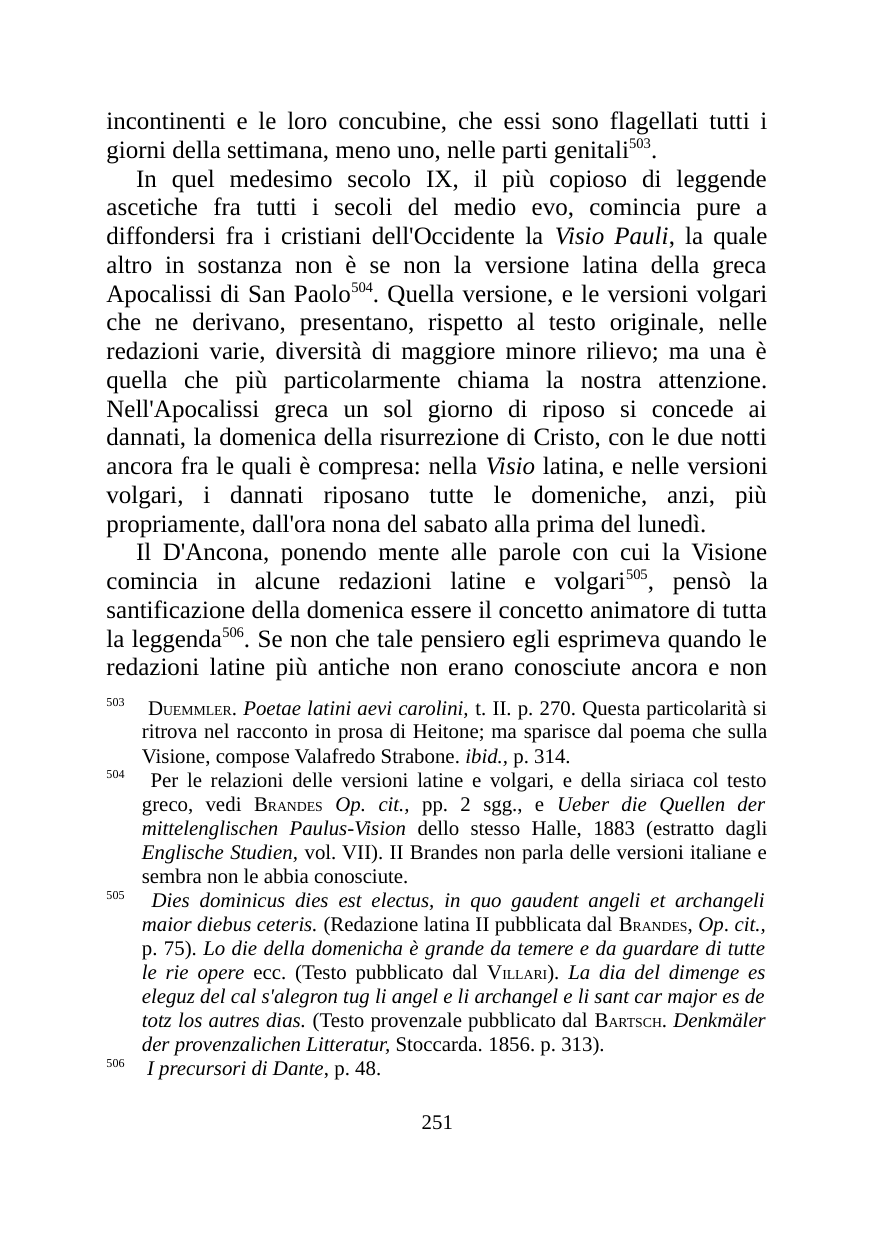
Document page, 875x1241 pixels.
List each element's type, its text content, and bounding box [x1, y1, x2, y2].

text incontinenti e le loro concubine, che essi sono flagellati tutti i giorni della settimana, meno uno, nelle parti genitali. [106, 106, 768, 164]
text Duemmler. Poetae latini aevi carolini, t. II. p. 270. Questa particolarità si ritrova nel racconto in prosa di Heitone; ma sparisce dal poema che sulla Visione, compose Valafredo Strabone. ibid., p. 314. [106, 695, 768, 768]
text In quel medesimo secolo IX, il più copioso di leggende ascetiche fra tutti i secoli del medio evo, comincia pure a diffondersi fra i cristiani dell'Occidente la Visio Pauli, la quale altro in sostanza non è se non la versione latina della greca Apocalissi di San Paolo. Quella versione, e le versioni volgari che ne derivano, presentano, rispetto al testo originale, nelle redazioni varie, diversità di maggiore minore rilievo; ma una è quella che più particolarmente chiama la nostra attenzione. Nell'Apocalissi greca un sol giorno di riposo si concede ai dannati, la domenica della risurrezione di Cristo, con le due notti ancora fra le quali è compresa: nella Visio latina, e nelle versioni volgari, i dannati riposano tutte le domeniche, anzi, più propriamente, dall'ora nona del sabato alla prima del lunedì. [106, 164, 768, 537]
text Il D'Ancona, ponendo mente alle parole con cui la Visione comincia in alcune redazioni latine e volgari, pensò la santificazione della domenica essere il concetto animatore di tutta la leggenda. Se non che tale pensiero egli esprimeva quando le redazioni latine più antiche non erano conosciute ancora e non [106, 537, 768, 681]
text Dies dominicus dies est electus, in quo gaudent angeli et archangeli maior diebus ceteris. (Redazione latina II pubblicata dal Brandes, Op. cit., p. 75). Lo die della domenicha è grande da temere e da guardare di tutte le rie opere ecc. (Testo pubblicato dal Villari). La dia del dimenge es eleguz del cal s'alegron tug li angel e li archangel e li sant car major es de totz los autres dias. (Testo provenzale pubblicato dal Bartsch. Denkmäler der provenzalichen Litteratur, Stoccarda. 1856. p. 313). [106, 888, 768, 1056]
text Per le relazioni delle versioni latine e volgari, e della siriaca col testo greco, vedi Brandes Op. cit., pp. 2 sgg., e Ueber die Quellen der mittelenglischen Paulus-Vision dello stesso Halle, 1883 (estratto dagli Englische Studien, vol. VII). II Brandes non parla delle versioni italiane e sembra non le abbia conosciute. [106, 768, 768, 888]
text I precursori di Dante, p. 48. [106, 1056, 768, 1080]
